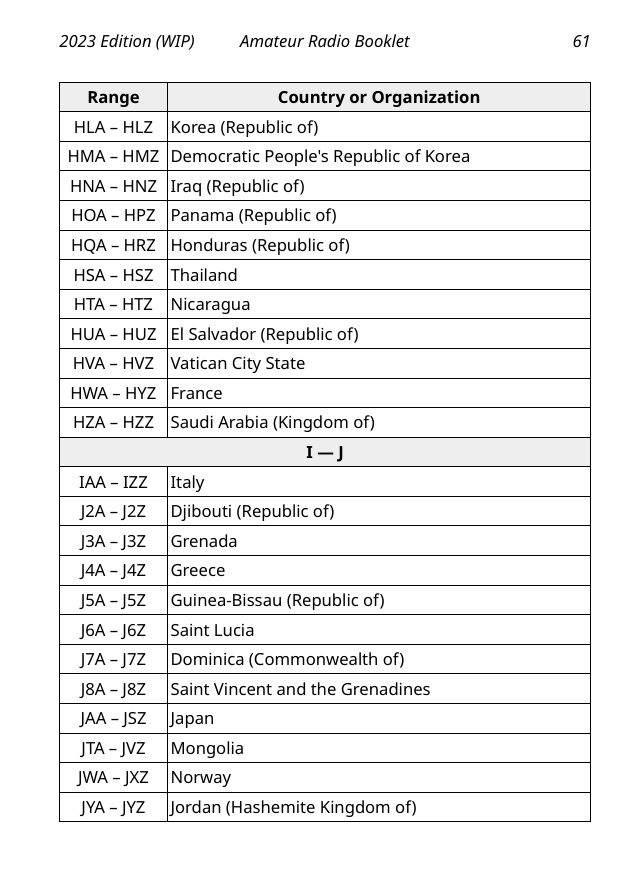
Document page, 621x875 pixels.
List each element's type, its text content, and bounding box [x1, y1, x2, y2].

table_cell Iraq (Republic of) [168, 171, 590, 200]
table_cell Jordan (Hashemite Kingdom of) [168, 793, 590, 821]
table_cell HSA – HSZ [60, 260, 167, 289]
table_cell Grenada [168, 526, 590, 555]
table_cell J5A – J5Z [60, 586, 167, 614]
table_cell Korea (Republic of) [168, 112, 590, 141]
table_cell HVA – HVZ [60, 349, 167, 377]
table_cell Japan [168, 704, 590, 732]
table_cell Dominica (Commonwealth of) [168, 645, 590, 673]
table_cell HQA – HRZ [60, 231, 167, 259]
table_cell Guinea-Bissau (Republic of) [168, 586, 590, 614]
table_cell Panama (Republic of) [168, 201, 590, 229]
table_cell J3A – J3Z [60, 526, 167, 555]
table_cell JWA – JXZ [60, 763, 167, 792]
table_cell Mongolia [168, 734, 590, 762]
table_cell HMA – HMZ [60, 142, 167, 170]
table_cell J2A – J2Z [60, 497, 167, 525]
table_cell Norway [168, 763, 590, 792]
table_cell Greece [168, 556, 590, 584]
table_cell Vatican City State [168, 349, 590, 377]
table_cell J8A – J8Z [60, 674, 167, 703]
table_cell Nicaragua [168, 290, 590, 318]
table_cell J6A – J6Z [60, 615, 167, 644]
table_cell J7A – J7Z [60, 645, 167, 673]
table_header Range [60, 83, 167, 111]
table_cell Djibouti (Republic of) [168, 497, 590, 525]
table_cell HWA – HYZ [60, 379, 167, 407]
table_cell El Salvador (Republic of) [168, 319, 590, 348]
table_cell HUA – HUZ [60, 319, 167, 348]
table_cell Saudi Arabia (Kingdom of) [168, 408, 590, 437]
table_header Country or Organization [168, 83, 590, 111]
table_cell IAA – IZZ [60, 467, 167, 496]
table_cell I — J [60, 438, 590, 466]
table_cell JTA – JVZ [60, 734, 167, 762]
table_cell Italy [168, 467, 590, 496]
table_cell JYA – JYZ [60, 793, 167, 821]
table_cell J4A – J4Z [60, 556, 167, 584]
table_cell HTA – HTZ [60, 290, 167, 318]
table_cell Thailand [168, 260, 590, 289]
table_cell Democratic People's Republic of Korea [168, 142, 590, 170]
table_cell HLA – HLZ [60, 112, 167, 141]
table_cell JAA – JSZ [60, 704, 167, 732]
table_cell France [168, 379, 590, 407]
table_cell HOA – HPZ [60, 201, 167, 229]
table_cell HNA – HNZ [60, 171, 167, 200]
table_cell Saint Vincent and the Grenadines [168, 674, 590, 703]
table_cell HZA – HZZ [60, 408, 167, 437]
table_cell Honduras (Republic of) [168, 231, 590, 259]
table_cell Saint Lucia [168, 615, 590, 644]
